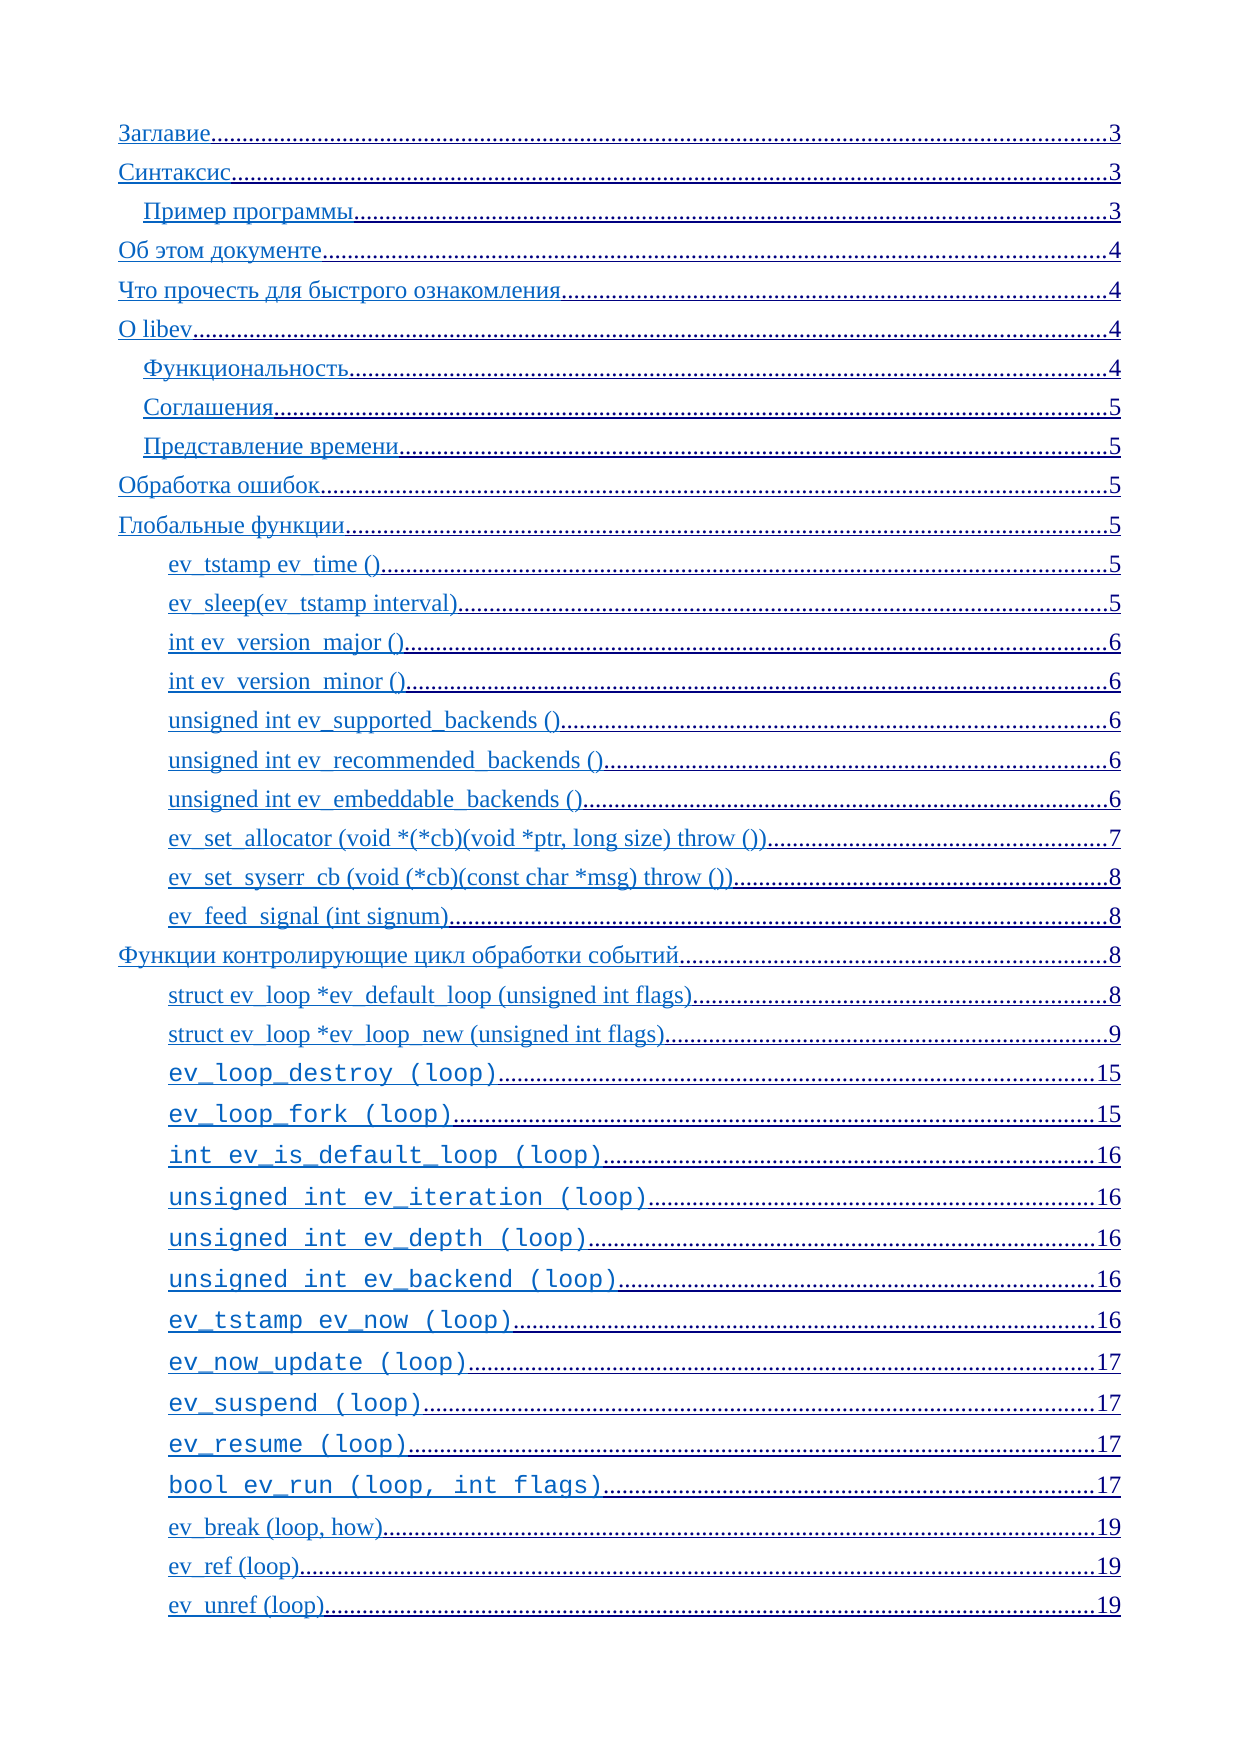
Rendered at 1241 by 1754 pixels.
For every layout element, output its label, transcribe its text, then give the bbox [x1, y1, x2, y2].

text Представление времени 5 [143, 431, 1122, 460]
text ev_tstamp ev_time () 5 [168, 549, 1122, 578]
text int ev_version_major () 6 [168, 627, 1122, 656]
text ev_ref (loop) 19 [168, 1551, 1122, 1580]
text ev_resume (loop) 17 [168, 1429, 1122, 1460]
text ev_sleep(ev_tstamp interval) 5 [168, 588, 1122, 617]
text ev_set_syserr_cb (void (*cb)(const char *msg) throw ()) 8 [168, 862, 1122, 891]
text unsigned int ev_iteration (loop) 16 [168, 1182, 1122, 1213]
text ev_suspend (loop) 17 [168, 1388, 1122, 1419]
text ev_set_allocator (void *(*cb)(void *ptr, long size) throw ()) 7 [168, 823, 1122, 852]
text ev_feed_signal (int signum) 8 [168, 901, 1122, 930]
text bool ev_run (loop, int flags) 17 [168, 1471, 1122, 1501]
text ev_break (loop, how) 19 [168, 1512, 1122, 1541]
text Глобальные функции 5 [118, 510, 1122, 538]
text Пример программы 3 [143, 196, 1122, 225]
text О libev 4 [118, 314, 1122, 343]
text struct ev_loop *ev_loop_new (unsigned int flags) 9 [168, 1019, 1122, 1048]
text struct ev_loop *ev_default_loop (unsigned int flags) 8 [168, 980, 1122, 1008]
text Обработка ошибок 5 [118, 471, 1122, 499]
text ev_unref (loop) 19 [168, 1590, 1122, 1619]
text ev_loop_destroy (loop) 15 [168, 1058, 1122, 1089]
text Об этом документе 4 [118, 236, 1122, 264]
text int ev_is_default_loop (loop) 16 [168, 1141, 1122, 1171]
text unsigned int ev_supported_backends () 6 [168, 706, 1122, 734]
text ev_loop_fork (loop) 15 [168, 1099, 1122, 1130]
text ev_now_update (loop) 17 [168, 1347, 1122, 1378]
text Функции контролирующие цикл обработки событий 8 [118, 941, 1122, 969]
text Что прочесть для быстрого ознакомления 4 [118, 275, 1122, 303]
text Синтаксис 3 [118, 157, 1122, 186]
text Заглавие 3 [118, 118, 1122, 147]
text ev_tstamp ev_now (loop) 16 [168, 1306, 1122, 1336]
text Функциональность 4 [143, 353, 1122, 382]
text unsigned int ev_recommended_backends () 6 [168, 745, 1122, 773]
text int ev_version_minor () 6 [168, 666, 1122, 695]
text unsigned int ev_backend (loop) 16 [168, 1264, 1122, 1295]
text unsigned int ev_embeddable_backends () 6 [168, 784, 1122, 813]
text unsigned int ev_depth (loop) 16 [168, 1223, 1122, 1254]
text Соглашения 5 [143, 392, 1122, 421]
